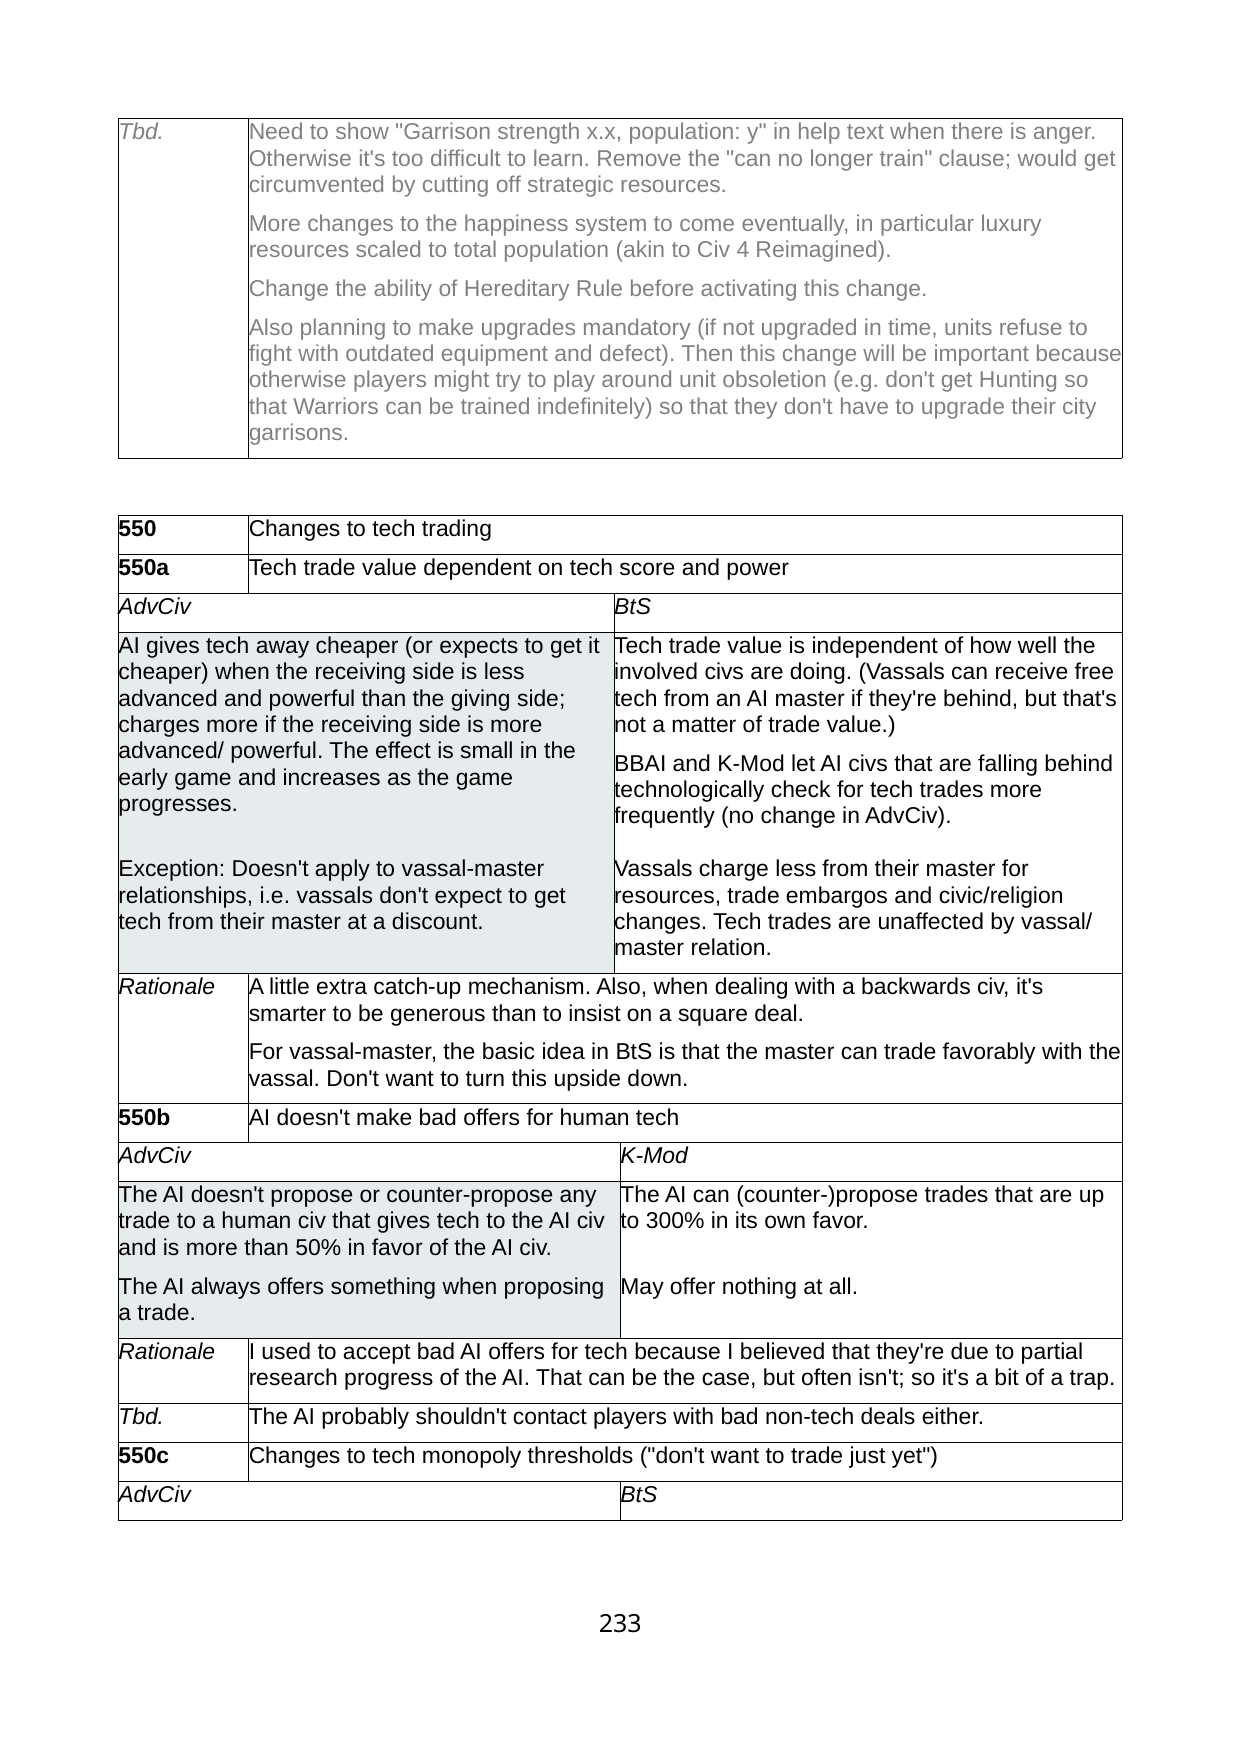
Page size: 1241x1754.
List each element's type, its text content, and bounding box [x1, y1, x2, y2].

table_cell Need to show "Garrison strength x.x, population: y" in help text when there is anger. Otherwise it's too difficult to learn. Remove the "can no longer train" clause; would get circumvented by cutting off strategic resources. More changes to the happiness system to come eventually, in particular luxury resources scaled to total population (akin to Civ 4 Reimagined). Change the ability of Hereditary Rule before activating this change. Also planning to make upgrades mandatory (if not upgraded in time, units refuse to fight with outdated equipment and defect). Then this change will be important because otherwise players might try to play around unit obsoletion (e.g. don't get Hunting so that Warriors can be trained indefinitely) so that they don't have to upgrade their city garrisons. [249, 119, 1122, 458]
table_cell K-Mod [621, 1143, 1122, 1181]
table_cell Rationale [119, 974, 248, 1103]
table_cell Rationale [119, 1339, 248, 1403]
table_cell 550b [119, 1104, 248, 1142]
table_cell Tech trade value is independent of how well the involved civs are doing. (Vassals can receive free tech from an AI master if they're behind, but that's not a matter of trade value.) BBAI and K-Mod let AI civs that are falling behind technologically check for tech trades more frequently (no change in AdvCiv). Vassals charge less from their master for resources, trade embargos and civic/religion changes. Tech trades are unaffected by vassal/ master relation. [615, 633, 1122, 973]
table_cell 550c [119, 1443, 248, 1481]
table_header Changes to tech trading [249, 516, 1122, 554]
table_cell A little extra catch-up mechanism. Also, when dealing with a backwards civ, it's smarter to be generous than to insist on a square deal. For vassal-master, the basic idea in BtS is that the master can trade favorably with the vassal. Don't want to turn this upside down. [249, 974, 1122, 1103]
table_cell AI gives tech away cheaper (or expects to get it cheaper) when the receiving side is less advanced and powerful than the giving side; charges more if the receiving side is more advanced/ powerful. The effect is small in the early game and increases as the game progresses. Exception: Doesn't apply to vassal-master relationships, i.e. vassals don't expect to get tech from their master at a discount. [119, 633, 614, 973]
table_cell The AI can (counter-)propose trades that are up to 300% in its own favor. May offer nothing at all. [621, 1182, 1122, 1338]
table_cell Changes to tech monopoly thresholds ("don't want to trade just yet") [249, 1443, 1122, 1481]
table_cell I used to accept bad AI offers for tech because I believed that they're due to partial research progress of the AI. That can be the case, but often isn't; so it's a bit of a trap. [249, 1339, 1122, 1403]
table_cell AdvCiv [119, 1482, 620, 1519]
table_cell BtS [615, 594, 1122, 632]
table_cell 550a [119, 555, 248, 593]
table_cell The AI doesn't propose or counter-propose any trade to a human civ that gives tech to the AI civ and is more than 50% in favor of the AI civ. The AI always offers something when proposing a trade. [119, 1182, 620, 1338]
table_cell AdvCiv [119, 594, 614, 632]
table_cell Tbd. [119, 1404, 248, 1442]
table_cell Tbd. [119, 119, 248, 458]
table_cell AI doesn't make bad offers for human tech [249, 1104, 1122, 1142]
table_header 550 [119, 516, 248, 554]
table_cell BtS [621, 1482, 1122, 1519]
table_cell Tech trade value dependent on tech score and power [249, 555, 1122, 593]
table_cell AdvCiv [119, 1143, 620, 1181]
table_cell The AI probably shouldn't contact players with bad non-tech deals either. [249, 1404, 1122, 1442]
